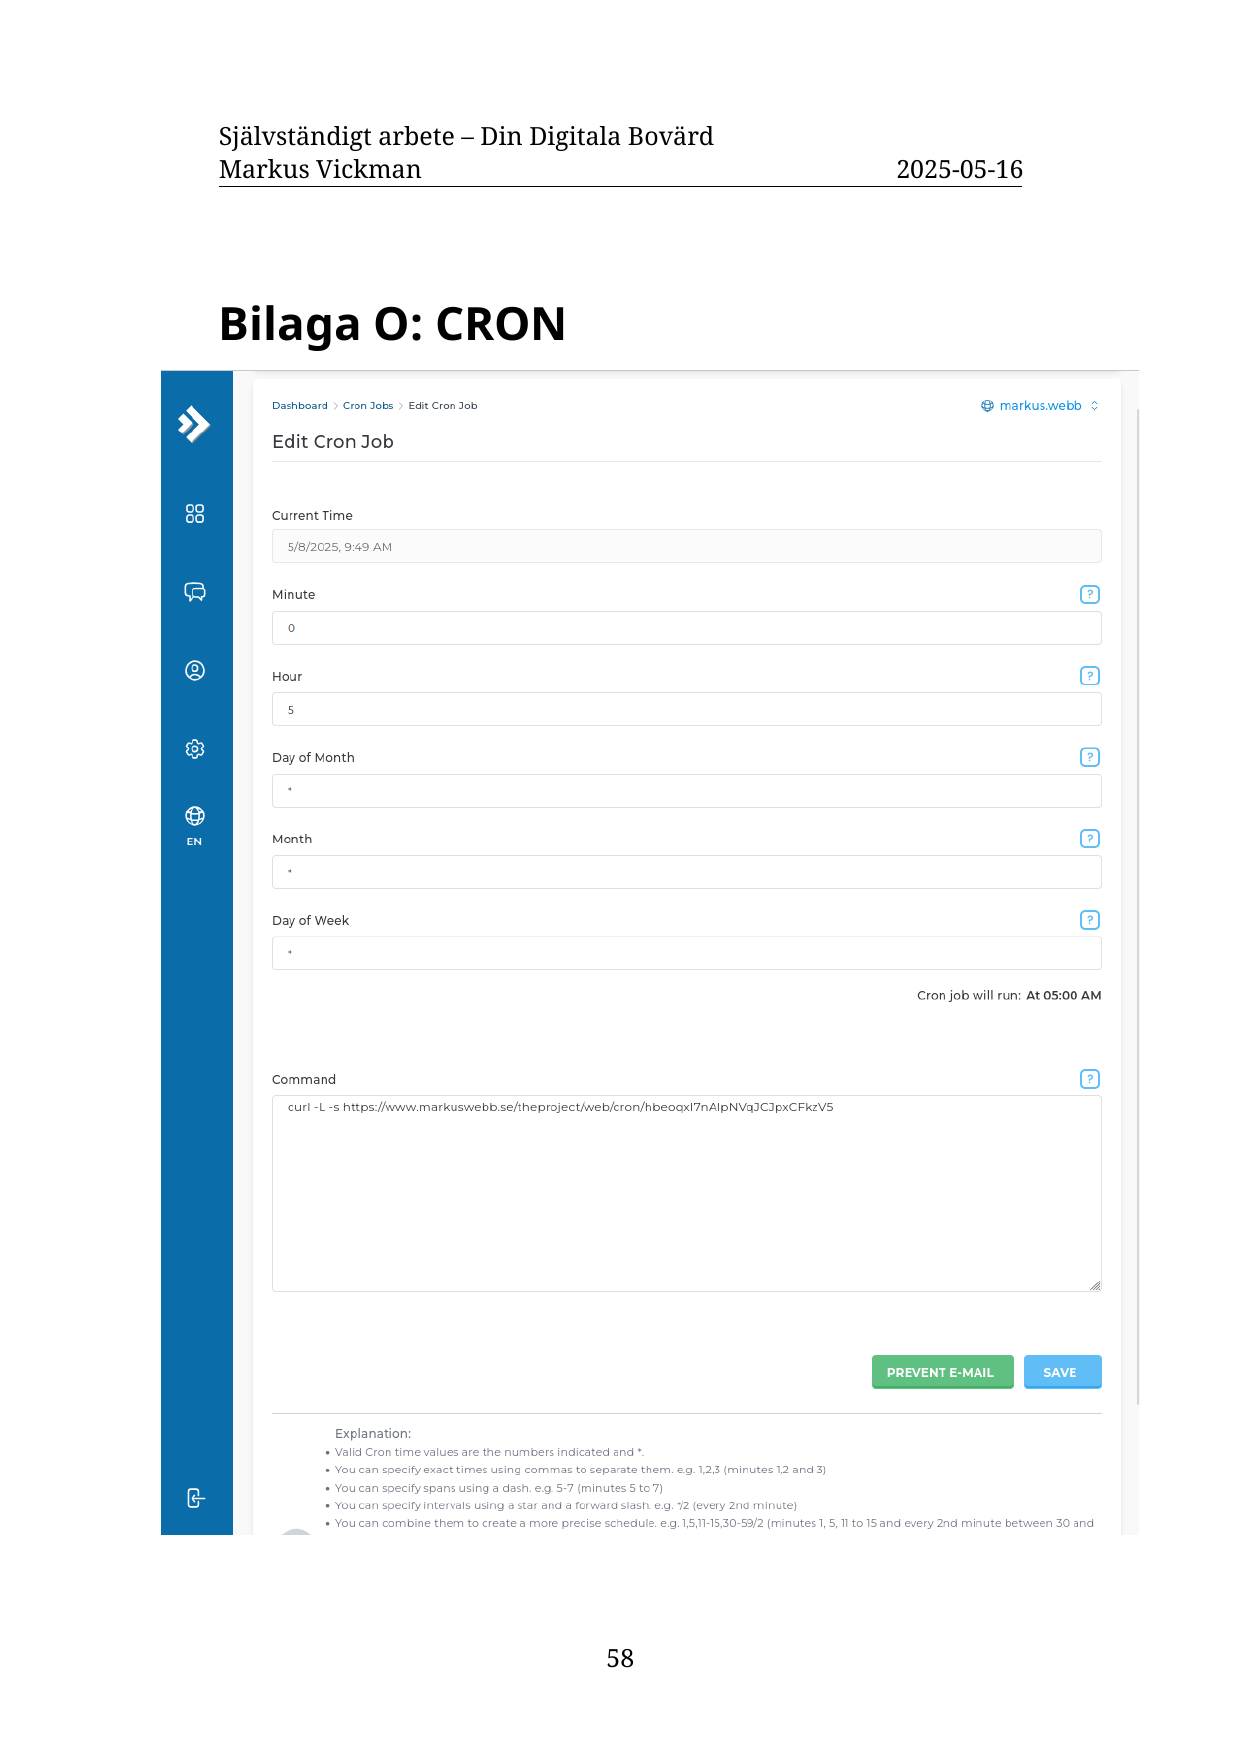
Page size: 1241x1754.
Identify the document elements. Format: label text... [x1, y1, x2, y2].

subtitle Bilaga O: CRON [218, 291, 1022, 353]
picture [161, 369, 1140, 1535]
